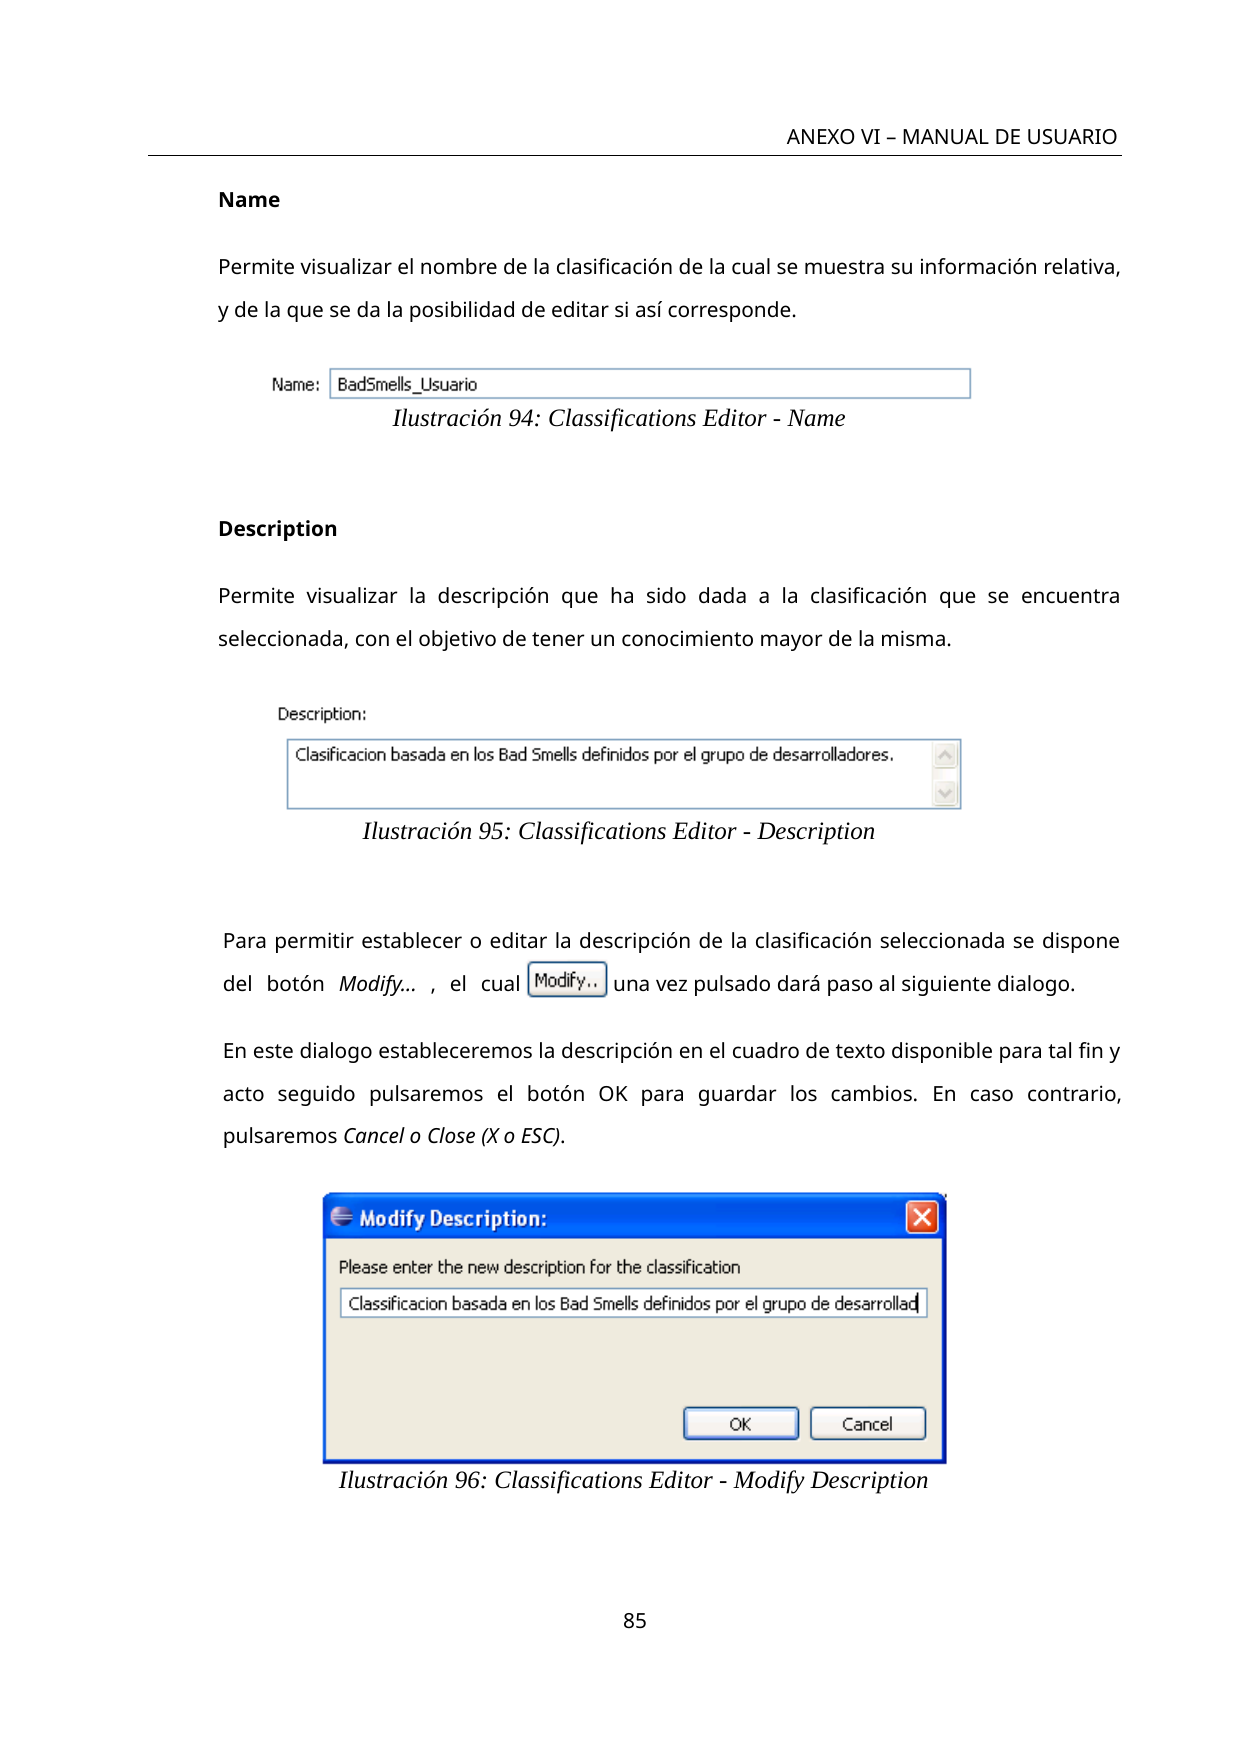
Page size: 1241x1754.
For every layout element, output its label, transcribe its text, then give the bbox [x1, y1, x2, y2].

text Permite visualizar la descripción que ha sido dada a la clasificación que se encuentra seleccionada, con el objetivo de tener un conocimiento mayor de la misma. [218, 582, 1122, 653]
text Para permitir establecer o editar la descripción de la clasificación seleccionada se dispone del botón Modify... , el cual una vez pulsado dará paso al siguiente dialogo. [223, 926, 1122, 997]
text Ilustración 96: Classifications Editor - Modify Description [321, 1466, 949, 1494]
text Description [218, 514, 1122, 542]
text Ilustración 95: Classifications Editor - Description [273, 816, 967, 844]
text Permite visualizar el nombre de la clasificación de la cual se muestra su información relativa, y de la que se da la posibilidad de editar si así corresponde. [218, 252, 1122, 323]
text En este dialogo estableceremos la descripción en el cuadro de texto disponible para tal fin y acto seguido pulsaremos el botón OK para guardar los cambios. En caso contrario, pulsaremos Cancel o Close (X o ESC). [223, 1036, 1122, 1150]
text Name [218, 185, 1122, 213]
picture [265, 362, 976, 404]
picture [273, 703, 968, 816]
text Ilustración 94: Classifications Editor - Name [265, 404, 976, 432]
